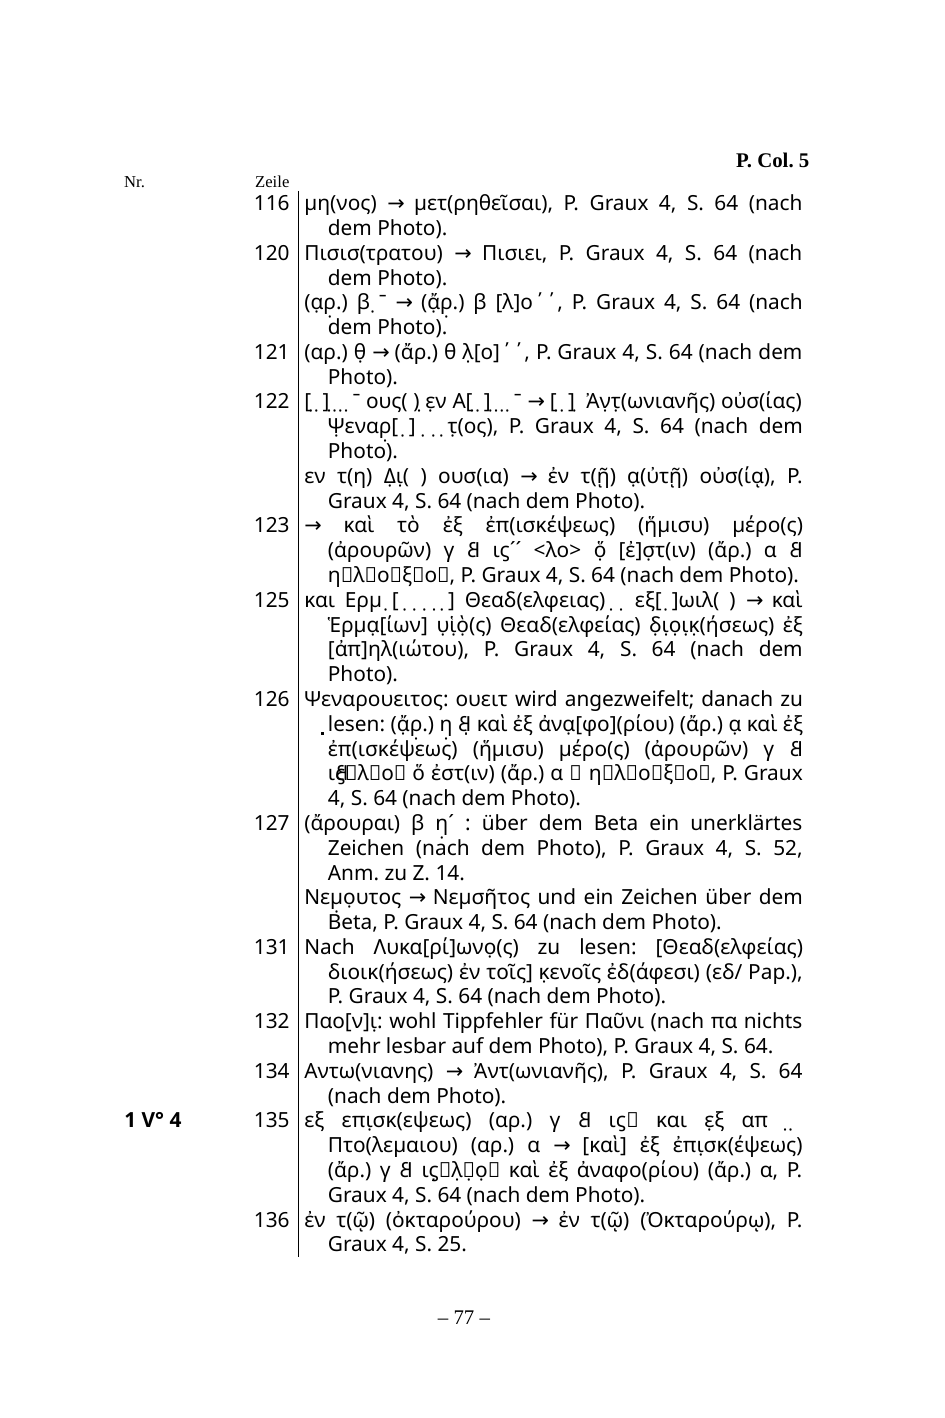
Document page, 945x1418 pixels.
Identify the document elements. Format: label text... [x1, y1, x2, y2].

table_cell (α̣ρ̣.) β ̣ˉ → (ἄ̣ρ̣.) β [λ]ο΄΄, P. Graux 4, S. 64 (nach dem Photo). [299, 290, 809, 339]
table_cell Aντω(νιανης) → Ἀντ(ωνιανῆς), P. Graux 4, S. 64 (nach dem Photo). [299, 1059, 809, 1108]
table_cell Παο[ν]ι̣: wohl Tippfehler für Παῦνι (nach πα nichts mehr lesbar auf dem Photo), P. Graux 4, S. 64. [299, 1009, 809, 1058]
table_cell (αρ.) θ̣ → (ἄρ.) θ λ̣[ο]΄΄, P. Graux 4, S. 64 (nach dem Photo). [299, 340, 809, 389]
table_cell 134 [118, 1059, 298, 1108]
table_cell 135 [207, 1108, 298, 1207]
table_cell 123 [118, 513, 298, 587]
table_cell εν τ(η) Δ̣ι̣( ) ουσ(ια) → ἐν τ(ῇ) α̣(ὐτῇ) οὐσ(ίᾳ), P. Graux 4, S. 64 (nach dem Photo). [299, 464, 809, 513]
table_cell 1 V° 4 [118, 1108, 207, 1207]
table_cell 136 [118, 1207, 298, 1257]
table_cell [118, 290, 207, 339]
table_cell 126 [118, 687, 298, 811]
table_cell Πισισ(τρατου) → Πισιει, P. Graux 4, S. 64 (nach dem Photo). [299, 240, 809, 290]
table_cell μη(νος) → μετ(ρηθεῖσαι), P. Graux 4, S. 64 (nach dem Photo). [299, 191, 809, 240]
table_cell [207, 464, 298, 513]
table_cell [207, 885, 298, 934]
table_cell εξ επι̣σκ(εψεως) (αρ.) γ 𐅸 ιϛ και ε̣ξ απ ̣ ̣ Πτο(λεμαιου) (αρ.) α → [καὶ] ἐξ ἐπι̣σκ(έψεως) (ἄρ.) γ 𐅸 ιϛλ̣̣ο̣ καὶ ἐξ ἀναφο(ρίου) (ἄρ.) α, P. Graux 4, S. 64 (nach dem Photo). [299, 1108, 809, 1207]
table_cell 127 [118, 811, 298, 885]
table_cell → καὶ τὸ ἐξ ἐπ(ισκέψεως) (ἥμισυ) μέρο(ς) (ἀρουρῶν) γ 𐅸 ιϛ´´ <λο> ὅ̣ [ἐ]σ̣τ(ιν) (ἄρ.) α 𐅸 ηλοξο, P. Graux 4, S. 64 (nach dem Photo). [299, 513, 809, 587]
table_cell 121 [118, 340, 298, 389]
table_cell 116 [118, 191, 298, 240]
table_cell ἐν τ(ῷ) (ὀκταρούρου) → ἐν τ(ῷ) (Ὀκταρούρῳ), P. Graux 4, S. 25. [299, 1207, 809, 1257]
table_cell (ἄρουραι) β η̣´ : über dem Beta ein unerklärtes Zeichen (nach dem Photo), P. Graux 4, S. 52, Anm. zu Z. 14. [299, 811, 809, 885]
table_cell [118, 464, 207, 513]
table_cell 132 [118, 1009, 298, 1058]
table_cell Nach Λυκα[ρί]ωνο̣(ς) zu lesen: [Θεαδ(ελφείας) διοικ(ήσεως) ἐν τοῖς] κ̣ενοῖς ἐδ(άφεσι) (εδ/ Pap.), P. Graux 4, S. 64 (nach dem Photo). [299, 935, 809, 1009]
table_cell 125 [118, 588, 298, 687]
table_cell [207, 290, 298, 339]
table_cell και Ερμ ̣[ ̣ ̣ ̣ ̣ ̣] Θεαδ(ελφειας) ̣ ̣ εξ[ ̣]ωιλ( ) → καὶ Ἑρμα̣[ίων] υ̣ἱ̣ὸ̣(ς) Θεαδ(ελφείας) δ̣ι̣ο̣ι̣κ̣(ήσεως) ἐξ [ἀπ]ηλ(ιώτου), P. Graux 4, S. 64 (nach dem Photo). [299, 588, 809, 687]
table_cell 122 [118, 389, 298, 463]
table_cell [ ̣ ̣] ̣ ̣ ̣ ̣ˉ ους( ) ̣ε̣ν Α[ ̣ ̣] ̣ ̣ ̣ ̣ˉ → [ ̣ ̣] ̣ Ἀν̣τ̣(ωνιανῆς) οὐσ(ίας) Ψ̣εναρ̣[ ̣] ̣ ̣ ̣τ̣(ος), P. Graux 4, S. 64 (nach dem Photo). [299, 389, 809, 463]
table_cell [118, 885, 207, 934]
table_cell 131 [118, 935, 298, 1009]
table_cell Νεμ̣ο̣υτος → Νεμσῆτος und ein Zeichen über dem Beta, P. Graux 4, S. 64 (nach dem Photo). [299, 885, 809, 934]
table_cell Ψεναρουειτος: ουειτ wird angezweifelt; danach zu lesen: (ἄ̣ρ̣.) η̣ 𐅸̣ καὶ ἐξ ἀνα̣[φο](ρίου) (ἄρ.) α̣ καὶ ἐξ ἐπ(ισκέψεως) (ἥμισυ) μέρο(ς) (ἀρουρῶν) γ 𐅸 ιϛλο ὅ ἐστ(ιν) (ἄρ.) α 𐅸 ηλοξο, P. Graux 4, S. 64 (nach dem Photo). [299, 687, 809, 811]
table_cell 120 [118, 240, 298, 290]
